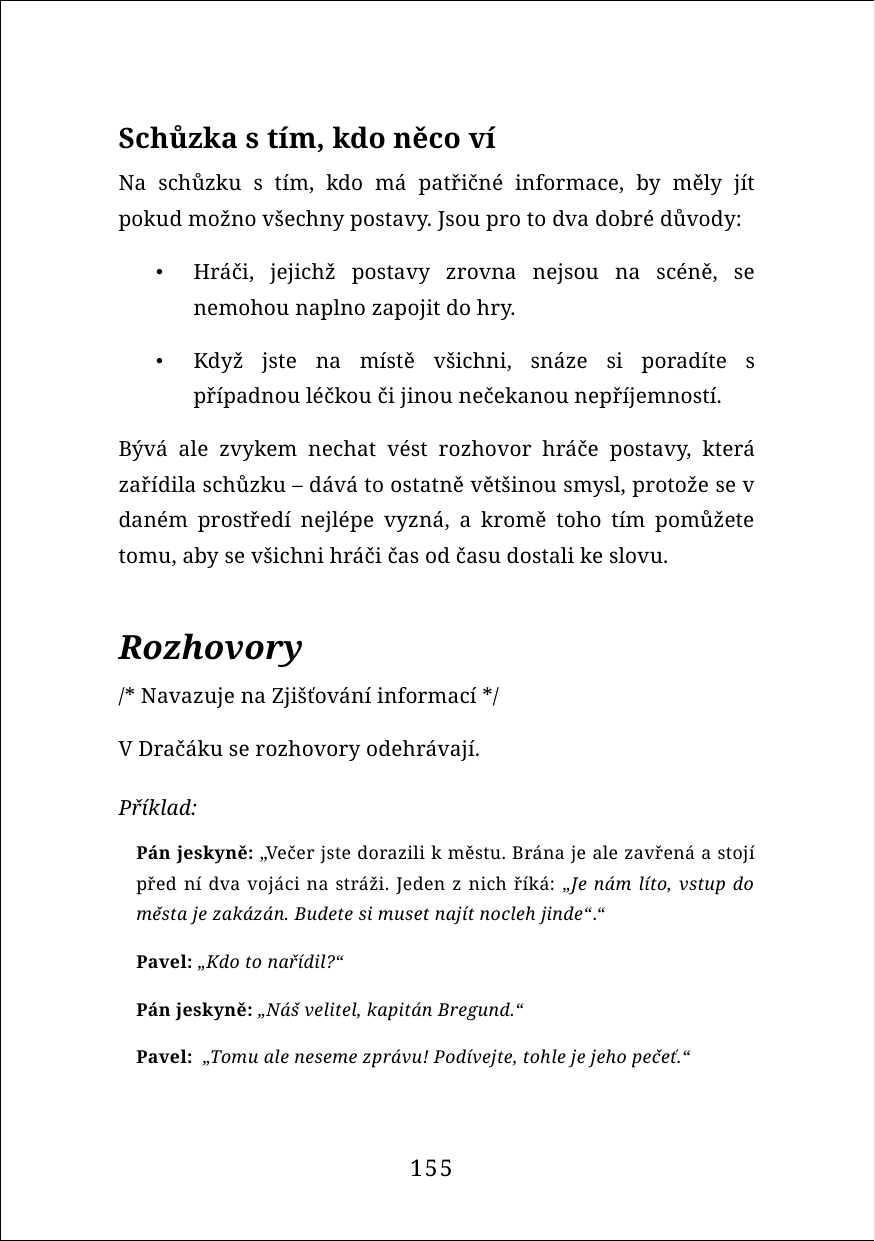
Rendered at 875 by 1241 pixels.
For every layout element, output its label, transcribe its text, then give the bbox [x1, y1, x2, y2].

text Příklad: [118, 793, 756, 822]
text V Dračáku se rozhovory odehrávají. [118, 734, 756, 763]
text Pán jeskyně: „Náš velitel, kapitán Bregund.“ [136, 997, 756, 1021]
subtitle Schůzka s tím, kdo něco ví [118, 118, 756, 157]
text Pavel: „Kdo to nařídil?“ [136, 949, 756, 973]
text /* Navazuje na Zjišťování informací */ [118, 681, 756, 709]
text Na schůzku s tím, kdo má patřičné informace, by měly jít pokud možno všechny postavy. Jsou pro to dva dobré důvody: [118, 168, 756, 232]
text Pavel: „Tomu ale neseme zprávu! Podívejte, tohle je jeho pečeť.“ [136, 1045, 756, 1069]
text Bývá ale zvykem nechat vést rozhovor hráče postavy, která zařídila schůzku – dává to ostatně většinou smysl, protože se v daném prostředí nejlépe vyzná, a kromě toho tím pomůžete tomu, aby se všichni hráči čas od času dostali ke slovu. [118, 434, 756, 569]
subtitle Rozhovory [118, 624, 756, 669]
list Hráči, jejichž postavy zrovna nejsou na scéně, se nemohou naplno zapojit do hry. [156, 257, 756, 321]
text Pán jeskyně: „Večer jste dorazili k městu. Brána je ale zavřená a stojí před ní dva vojáci na stráži. Jeden z nich říká: „Je nám líto, vstup do města je zakázán. Budete si muset najít nocleh jinde“.“ [136, 841, 756, 925]
list Když jste na místě všichni, snáze si poradíte s případnou léčkou či jinou nečekanou nepříjemností. [156, 346, 756, 410]
